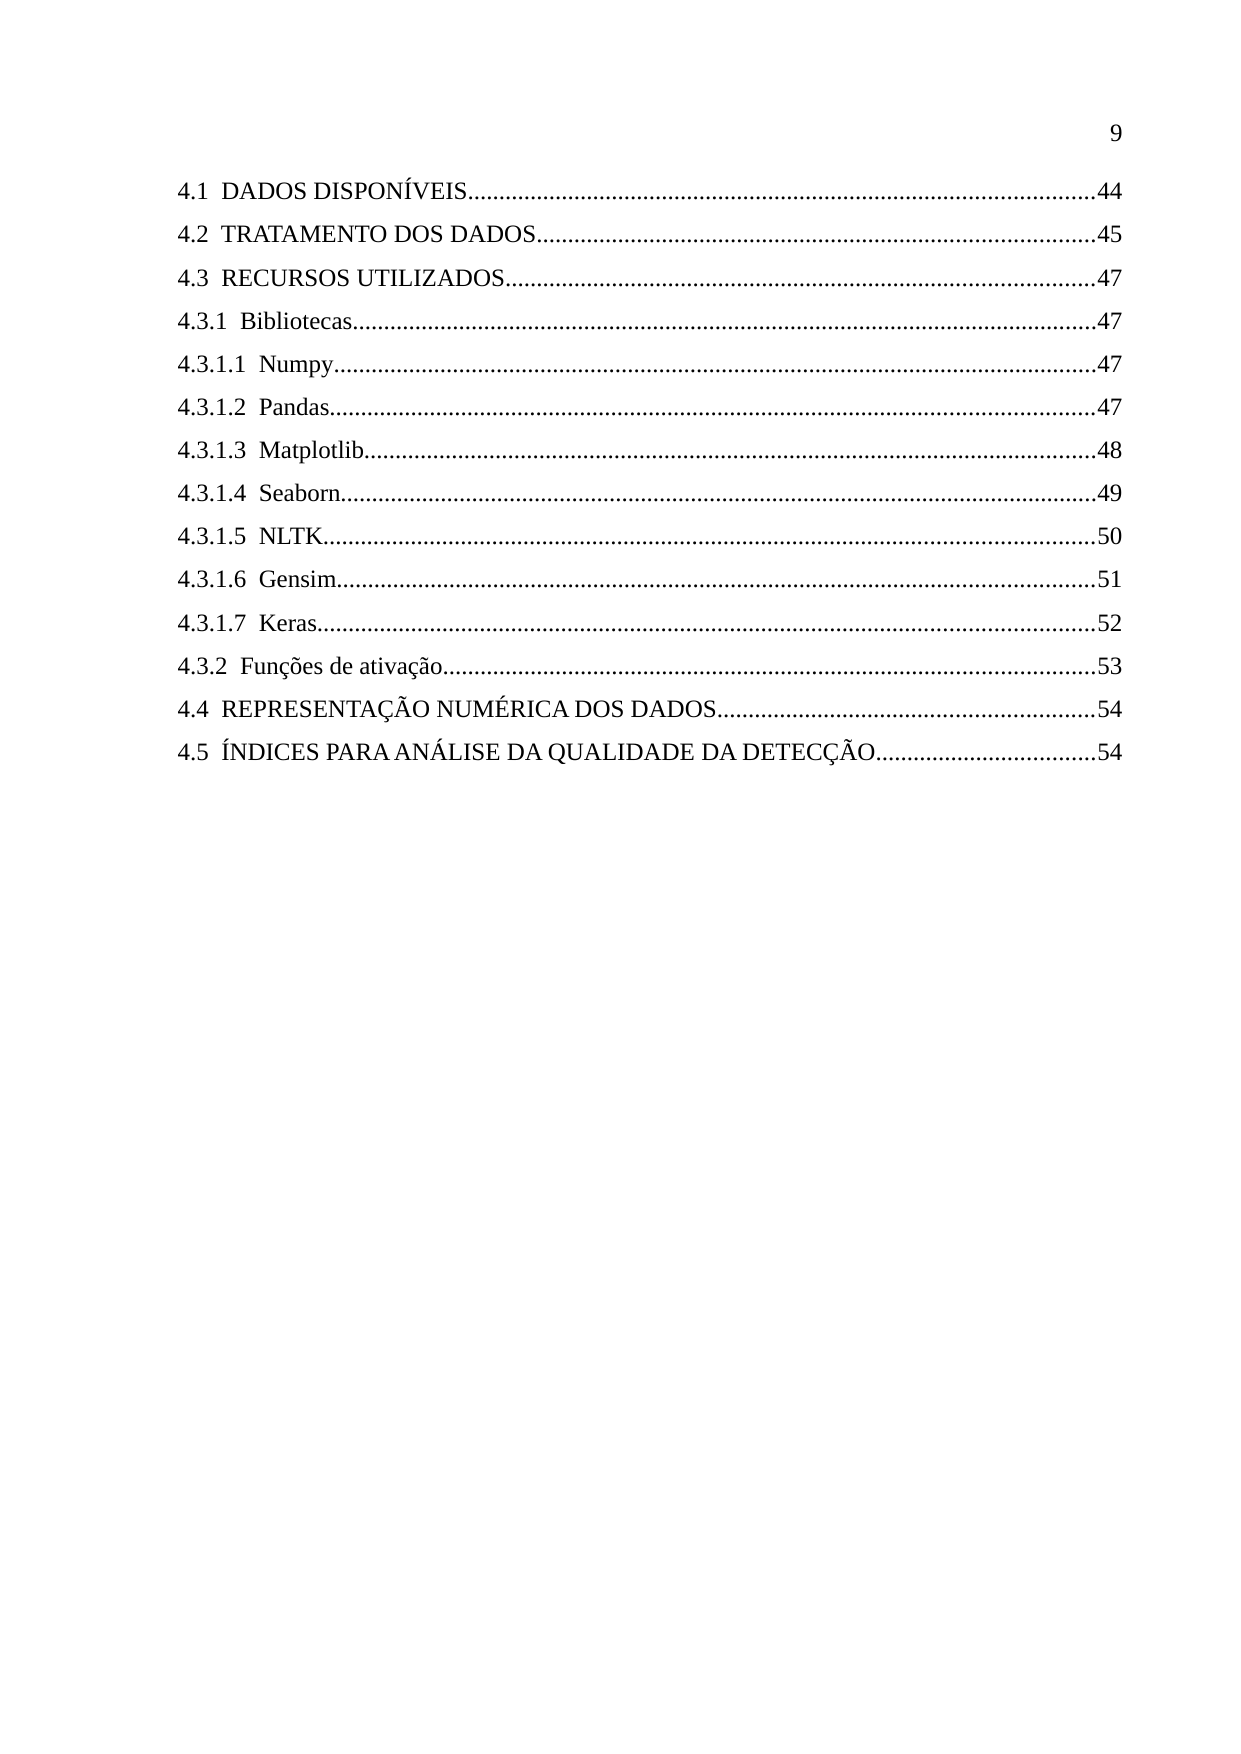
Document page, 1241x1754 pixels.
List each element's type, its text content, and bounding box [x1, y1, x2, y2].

text 4.3.1.5 NLTK 50 [177, 521, 1122, 550]
text 4.3.1 Bibliotecas 47 [177, 306, 1122, 334]
text 4.3.1.2 Pandas 47 [177, 392, 1122, 421]
text 4.1 DADOS DISPONÍVEIS 44 [177, 176, 1122, 205]
text 4.3.1.7 Keras 52 [177, 608, 1122, 636]
text 4.3.1.6 Gensim 51 [177, 564, 1122, 593]
text 4.2 TRATAMENTO DOS DADOS 45 [177, 219, 1122, 248]
text 4.3 RECURSOS UTILIZADOS 47 [177, 263, 1122, 291]
text 4.3.1.1 Numpy 47 [177, 349, 1122, 378]
text 4.3.1.4 Seaborn 49 [177, 478, 1122, 507]
text 4.3.1.3 Matplotlib 48 [177, 435, 1122, 464]
text 4.4 REPRESENTAÇÃO NUMÉRICA DOS DADOS 54 [177, 694, 1122, 723]
text 4.3.2 Funções de ativação 53 [177, 651, 1122, 679]
text 4.5 ÍNDICES PARA ANÁLISE DA QUALIDADE DA DETECÇÃO 54 [177, 737, 1122, 766]
